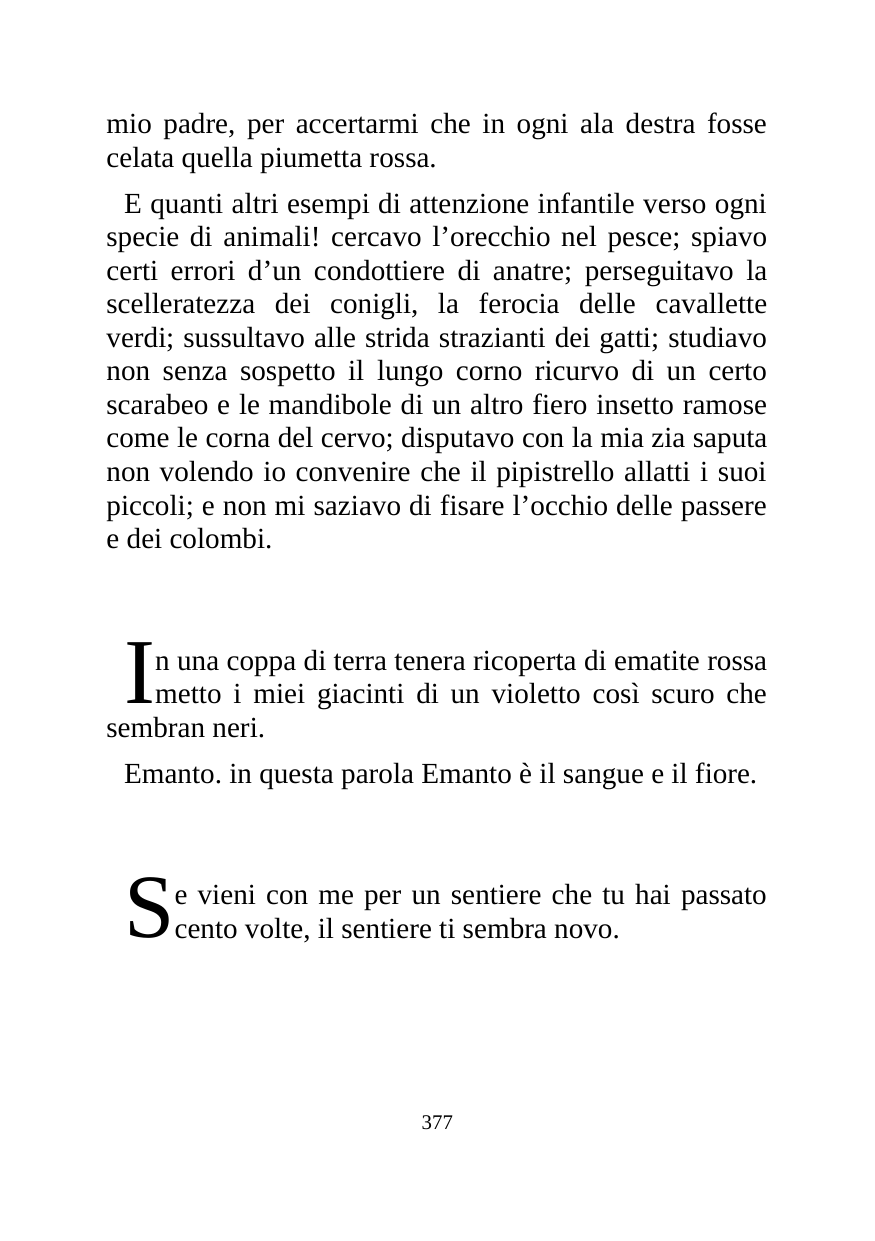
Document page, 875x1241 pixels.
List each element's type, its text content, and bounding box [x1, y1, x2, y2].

text mio padre, per accertarmi che in ogni ala destra fosse celata quella piumetta rossa. [106, 106, 768, 173]
text Emanto. in questa parola Emanto è il sangue e il fiore. [106, 756, 768, 789]
text Se vieni con me per un sentiere che tu hai passato cento volte, il sentiere ti sembra novo. [106, 877, 768, 944]
text E quanti altri esempi di attenzione infantile verso ogni specie di animali! cercavo l’orecchio nel pesce; spiavo certi errori d’un condottiere di anatre; perseguitavo la scelleratezza dei conigli, la ferocia delle cavallette verdi; sussultavo alle strida strazianti dei gatti; studiavo non senza sospetto il lungo corno ricurvo di un certo scarabeo e le mandibole di un altro fiero insetto ramose come le corna del cervo; disputavo con la mia zia saputa non volendo io convenire che il pipistrello allatti i suoi piccoli; e non mi saziavo di fisare l’occhio delle passere e dei colombi. [106, 186, 768, 555]
text In una coppa di terra tenera ricoperta di ematite rossa metto i miei giacinti di un violetto così scuro che sembran neri. [106, 643, 768, 743]
